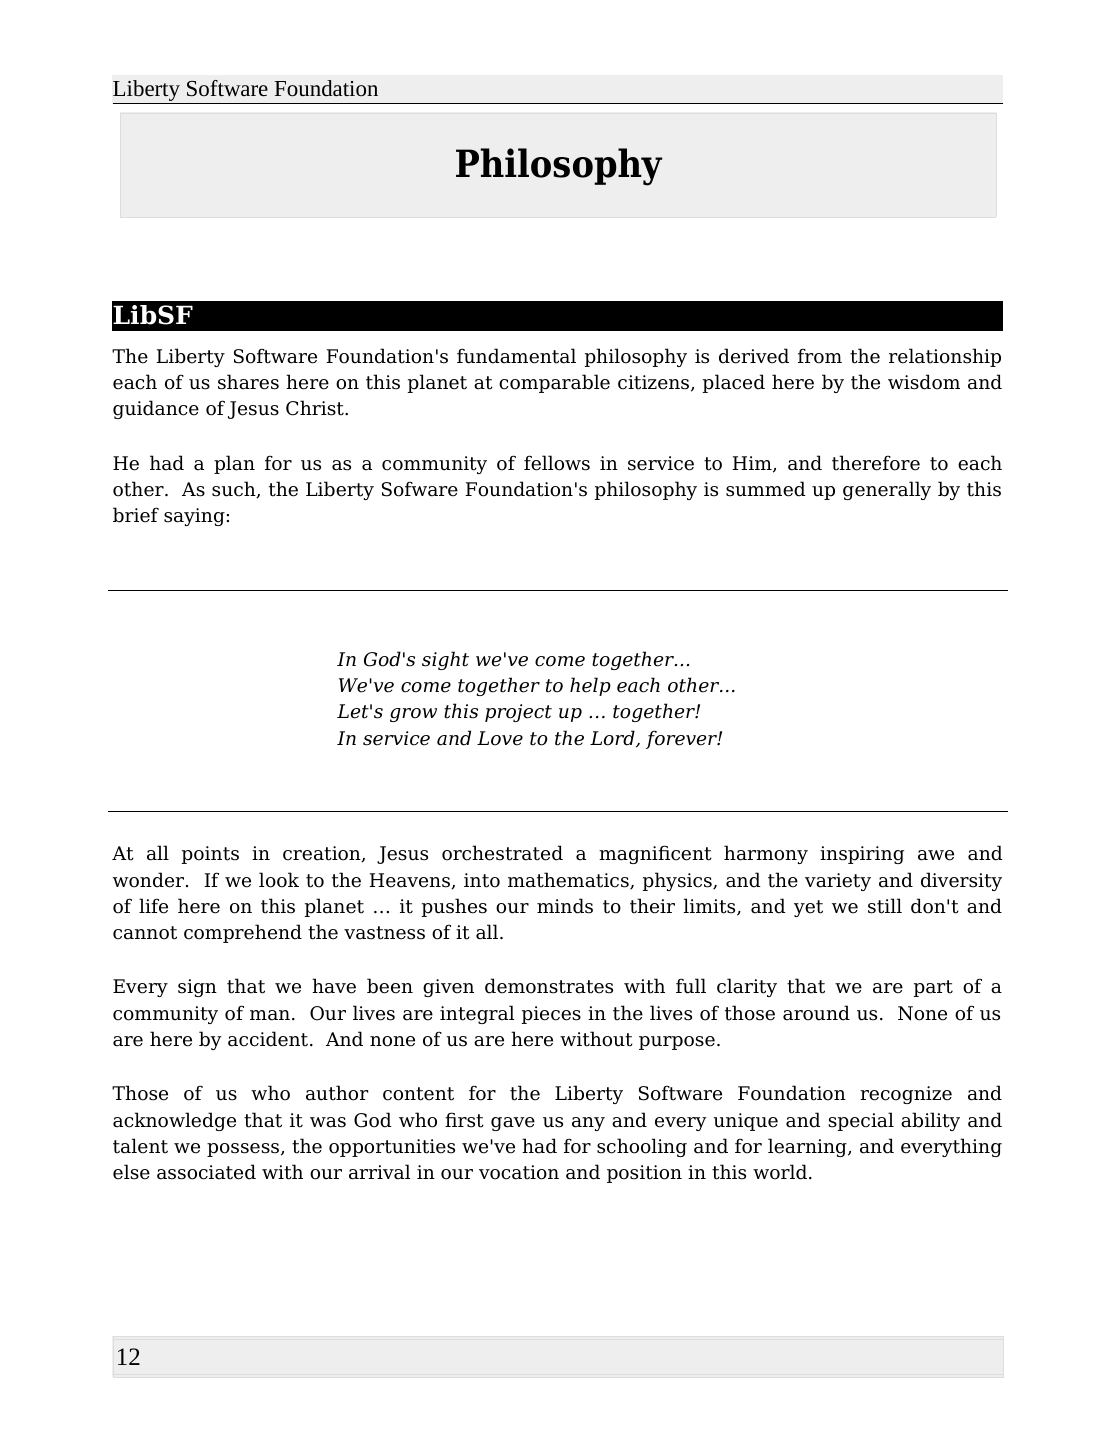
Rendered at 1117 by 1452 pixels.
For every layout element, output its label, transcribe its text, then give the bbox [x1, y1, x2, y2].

text At all points in creation, Jesus orchestrated a magnificent harmony inspiring awe and wonder. If we look to the Heavens, into mathematics, physics, and the variety and diversity of life here on this planet … it pushes our minds to their limits, and yet we still don't and cannot comprehend the vastness of it all. [112, 843, 1003, 944]
text The Liberty Software Foundation's fundamental philosophy is derived from the relationship each of us shares here on this planet at comparable citizens, placed here by the wisdom and guidance of Jesus Christ. [112, 346, 1003, 420]
title Philosophy [121, 114, 996, 217]
text Those of us who author content for the Liberty Software Foundation recognize and acknowledge that it was God who first gave us any and every unique and special ability and talent we possess, the opportunities we've had for schooling and for learning, and everything else associated with our arrival in our vocation and position in this world. [112, 1083, 1003, 1184]
text Every sign that we have been given demonstrates with full clarity that we are part of a community of man. Our lives are integral pieces in the lives of those around us. None of us are here by accident. And none of us are here without purpose. [112, 977, 1003, 1051]
text We've come together to help each other... [337, 675, 788, 697]
text He had a plan for us as a community of fellows in service to Him, and therefore to each other. As such, the Liberty Sofware Foundation's philosophy is summed up generally by this brief saying: [112, 453, 1003, 527]
subtitle LibSF [112, 301, 1003, 331]
text In God's sight we've come together... [337, 623, 788, 671]
text In service and Love to the Lord, forever! [337, 728, 788, 776]
text Let's grow this project up … together! [337, 701, 788, 723]
